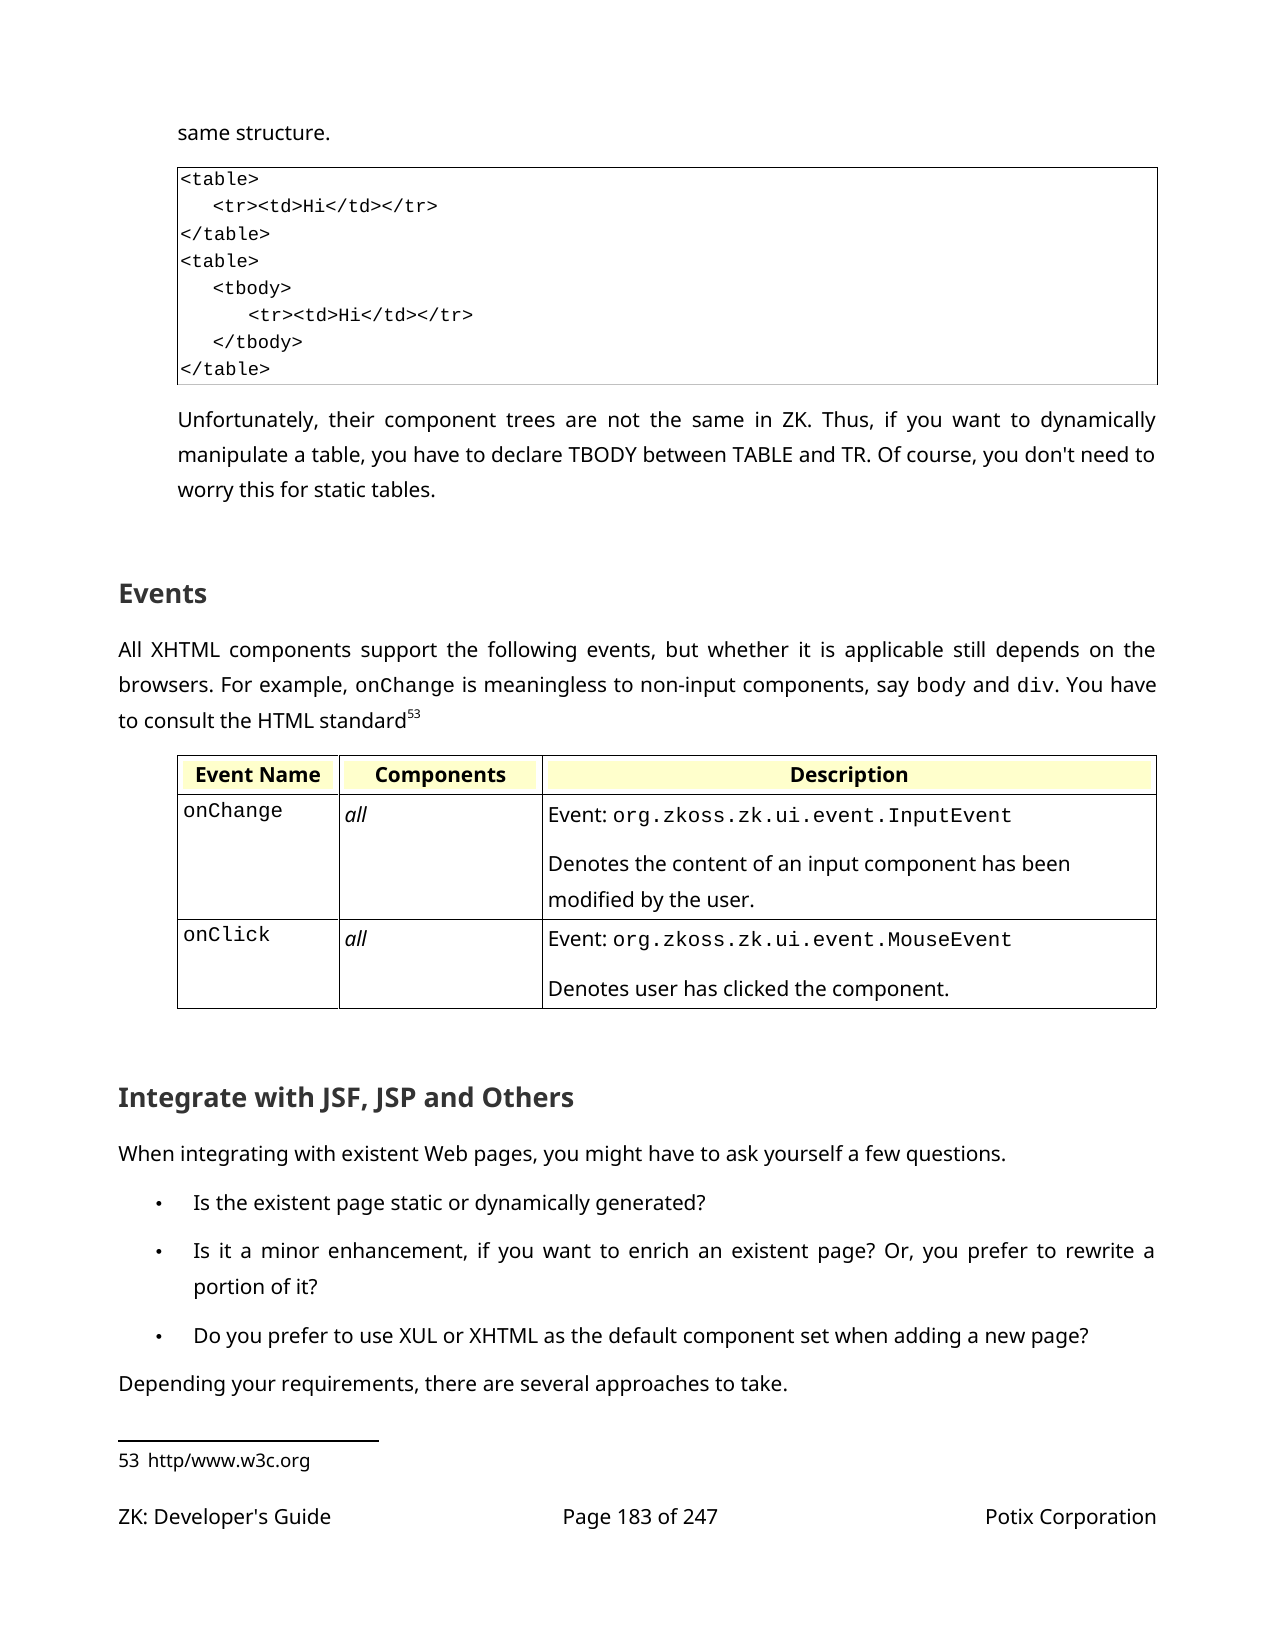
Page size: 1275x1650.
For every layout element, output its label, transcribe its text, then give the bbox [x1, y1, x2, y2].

table_header Description [543, 756, 1156, 794]
text <tbody> [178, 276, 1157, 300]
table_cell all [340, 920, 542, 1008]
table_cell all [340, 795, 542, 919]
list Is the existent page static or dynamically generated? [156, 1188, 1157, 1216]
text </tbody> [178, 330, 1157, 354]
text </table> [178, 221, 1157, 246]
table_cell Event: org.zkoss.zk.ui.event.MouseEvent Denotes user has clicked the component. [543, 920, 1156, 1008]
subtitle Integrate with JSF, JSP and Others [118, 1078, 1157, 1115]
table_cell onClick [178, 920, 338, 1008]
text http/www.w3c.org [118, 1447, 1157, 1473]
table_header Event Name [178, 756, 338, 794]
list Do you prefer to use XUL or XHTML as the default component set when adding a new page? [156, 1321, 1157, 1349]
text </table> [178, 357, 1157, 384]
table_cell onChange [178, 795, 338, 919]
text Unfortunately, their component trees are not the same in ZK. Thus, if you want to dynamically manipulate a table, you have to declare TBODY between TABLE and TR. Of course, you don't need to worry this for static tables. [177, 405, 1157, 504]
text same structure. [177, 118, 1157, 146]
text All XHTML components support the following events, but whether it is applicable still depends on the browsers. For example, onChange is meaningless to non-input components, say body and div. You have to consult the HTML standard [118, 635, 1157, 734]
text Depending your requirements, there are several approaches to take. [118, 1369, 1157, 1398]
list Is it a minor enhancement, if you want to enrich an existent page? Or, you prefer to rewrite a portion of it? [156, 1237, 1157, 1300]
subtitle Events [118, 575, 1157, 611]
text <tr><td>Hi</td></tr> [178, 194, 1157, 218]
table_cell Event: org.zkoss.zk.ui.event.InputEvent Denotes the content of an input component has been modified by the user. [543, 795, 1156, 919]
text <table> [178, 248, 1157, 273]
table_header Components [340, 756, 542, 794]
text When integrating with existent Web pages, you might have to ask yourself a few questions. [118, 1139, 1157, 1167]
text <tr><td>Hi</td></tr> [178, 303, 1157, 327]
text <table> [178, 168, 1157, 191]
